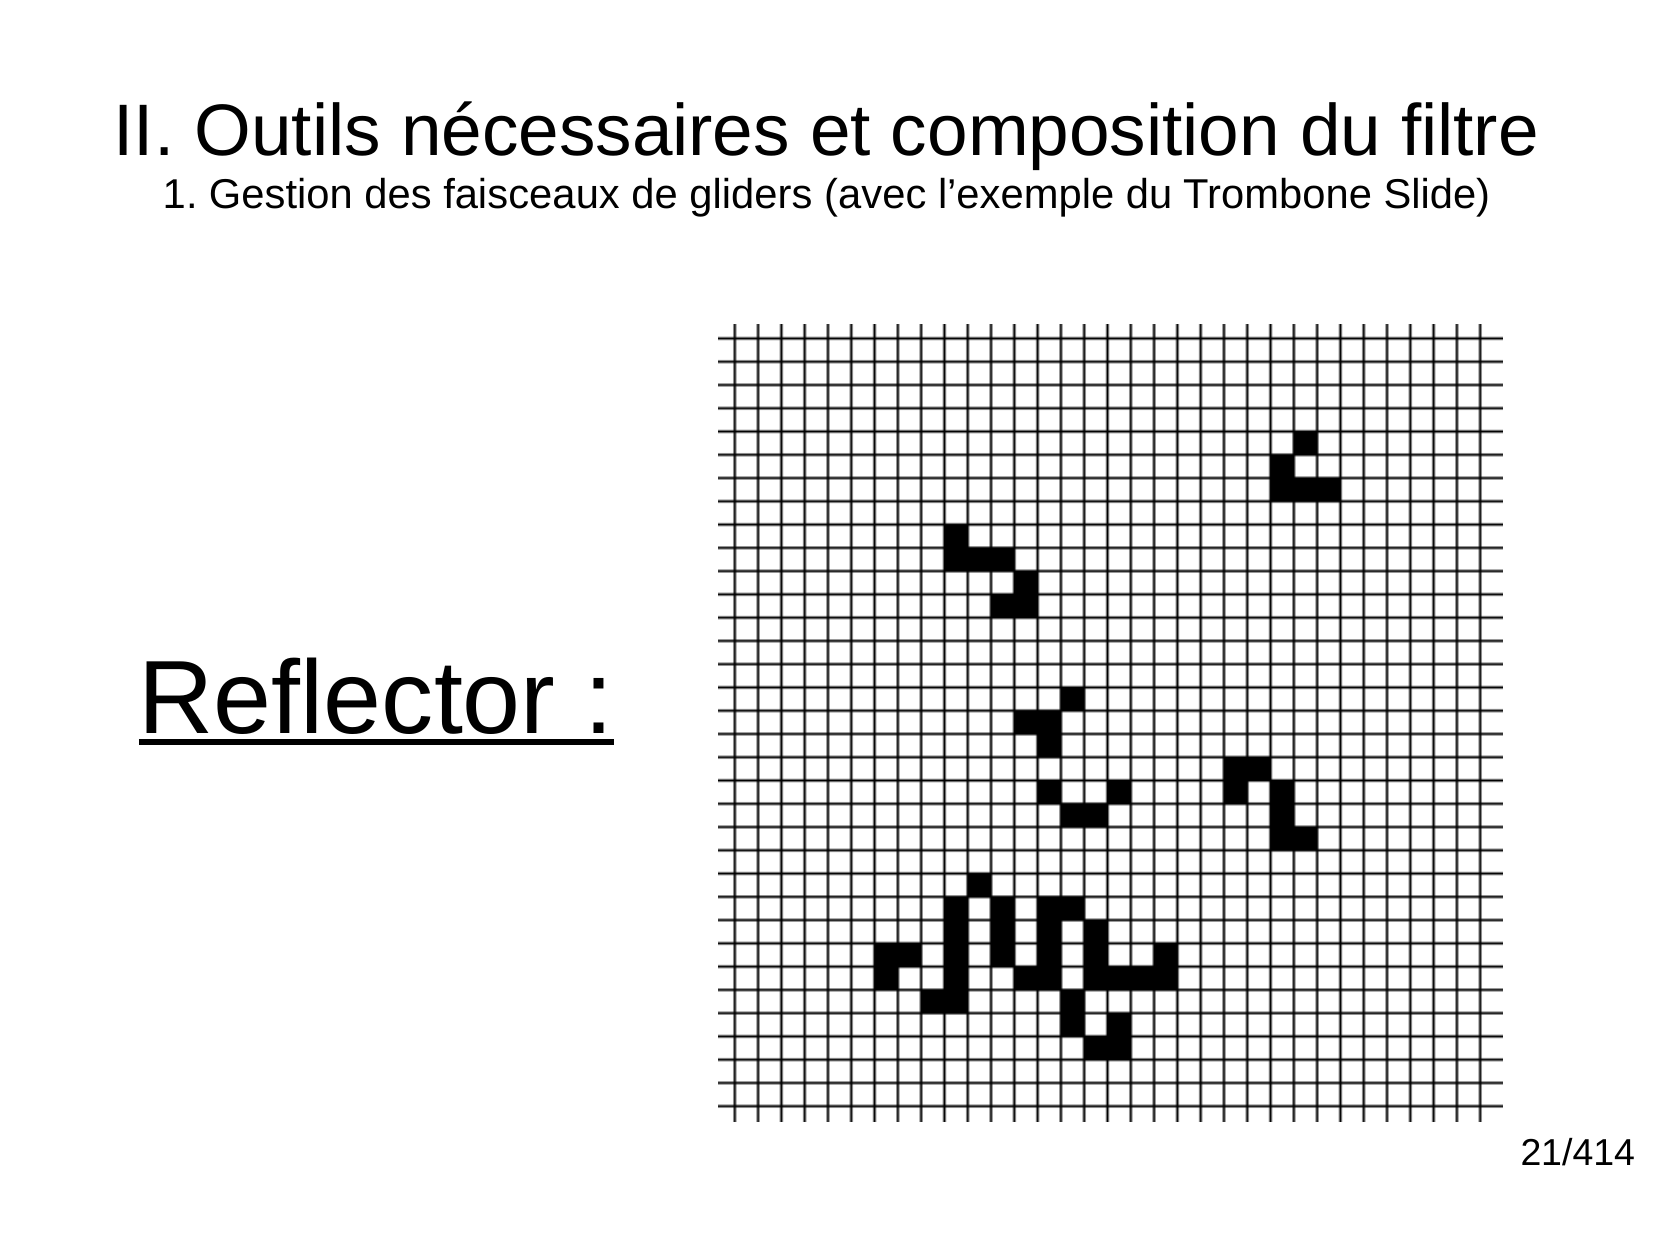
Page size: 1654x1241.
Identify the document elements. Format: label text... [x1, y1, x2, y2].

title II. Outils nécessaires et composition du filtre 1. Gestion des faisceaux de gliders (avec l’exemple du Trombone Slide) [0, 30, 1654, 276]
text_box <number>/414 [1505, 1124, 1654, 1182]
text_box Reflector : [124, 631, 629, 763]
picture [718, 324, 1503, 1123]
